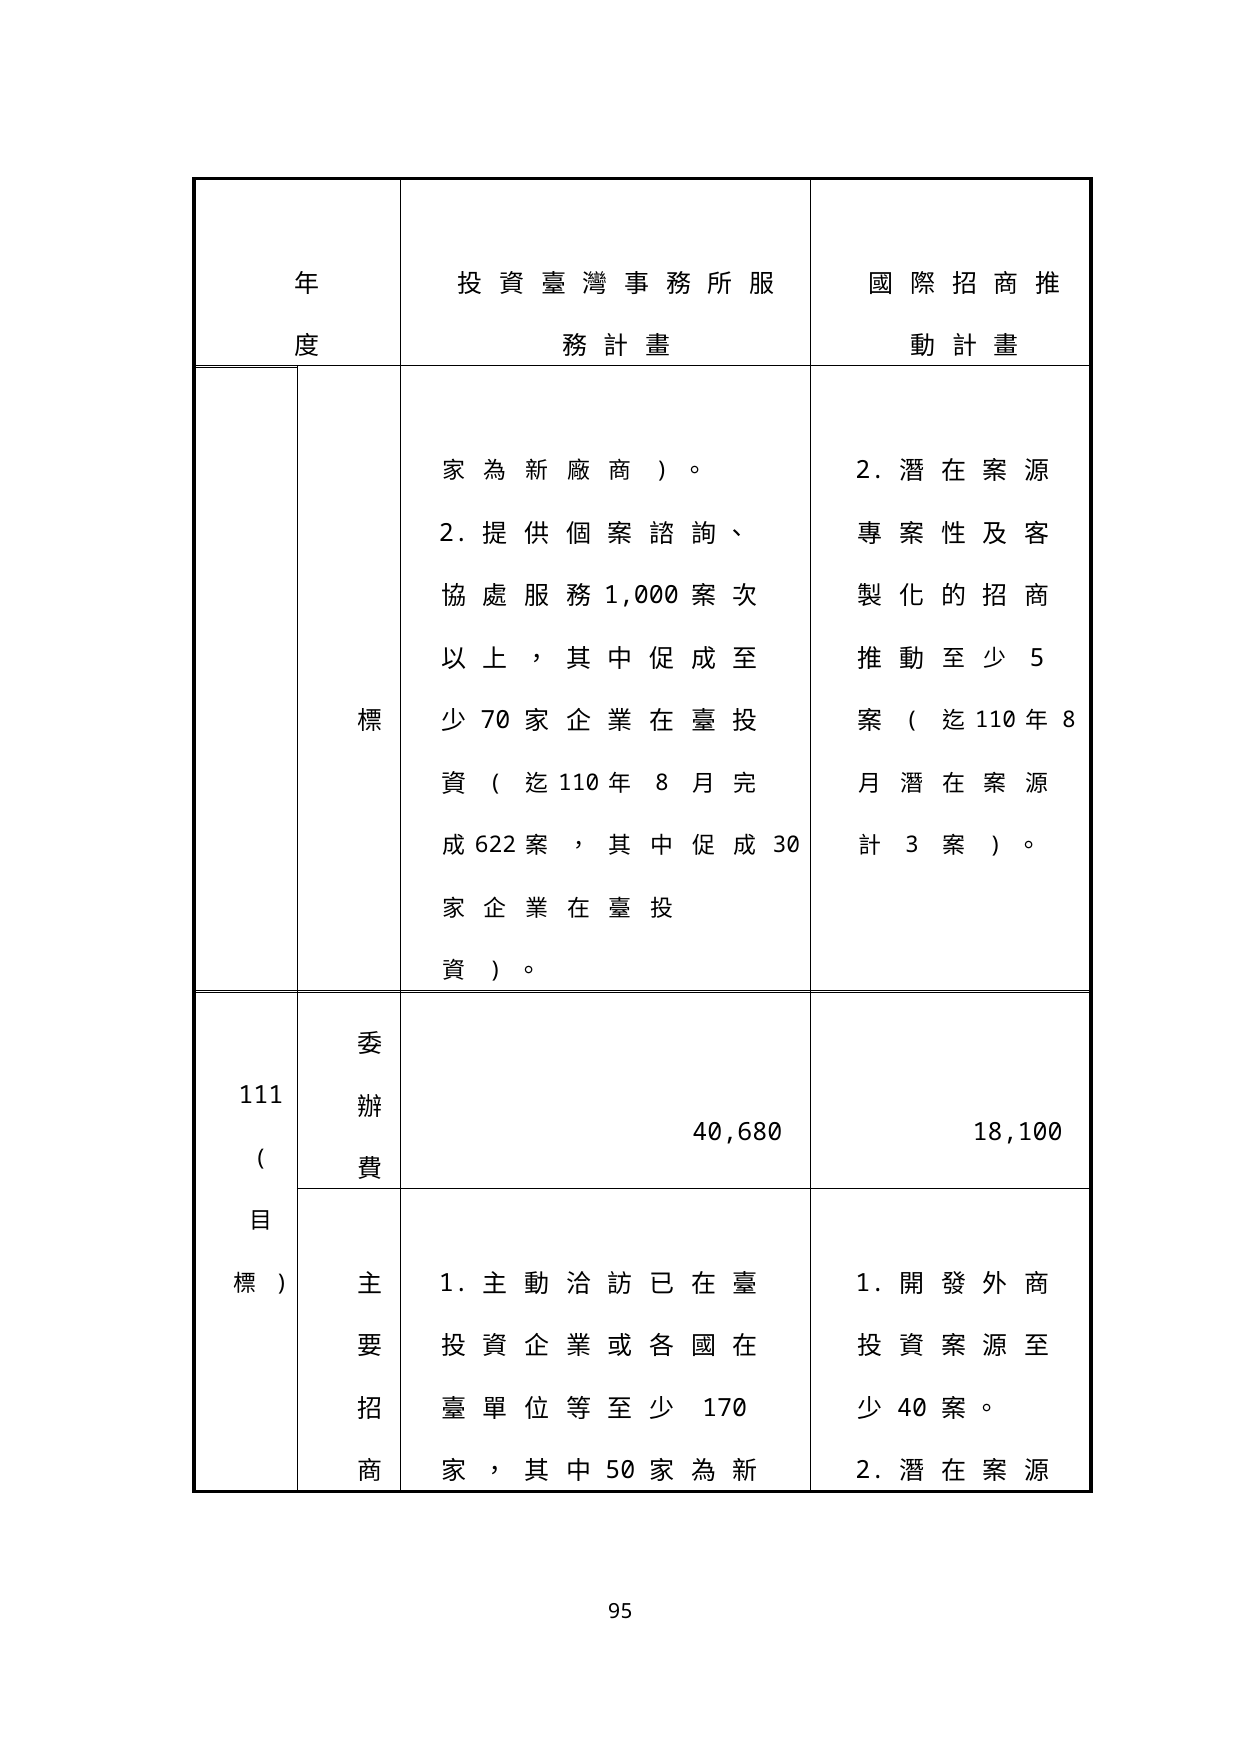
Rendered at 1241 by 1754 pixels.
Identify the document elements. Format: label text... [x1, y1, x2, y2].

table_cell 2.潛在案源專案性及客製化的招商推動至少5案(迄110年8月潛在案源計3案)。 [811, 366, 1089, 990]
table_cell 40,680 [401, 993, 810, 1188]
table_cell [196, 368, 297, 990]
table_cell 111 (目標) [196, 993, 297, 1490]
table_cell 標 [298, 366, 400, 990]
table_header 年 度 [196, 180, 400, 365]
table_header 國際招商推動計畫 [811, 180, 1089, 365]
table_cell 1.開發外商投資案源至少40案。 2.潛在案源 [811, 1189, 1089, 1490]
table_cell 18,100 [811, 993, 1089, 1188]
table_cell 1.主動洽訪已在臺投資企業或各國在臺單位等至少170家，其中50家為新 [401, 1189, 810, 1490]
table_cell 主要招商 [298, 1189, 400, 1490]
table_cell 家為新廠商)。 2.提供個案諮詢、協處服務1,000案次以上，其中促成至少70家企業在臺投資(迄110年8月完成622案，其中促成30家企業在臺投資)。 [401, 366, 810, 990]
table_cell 委辦費 [298, 993, 400, 1188]
table_header 投資臺灣事務所服務計畫 [401, 180, 810, 365]
